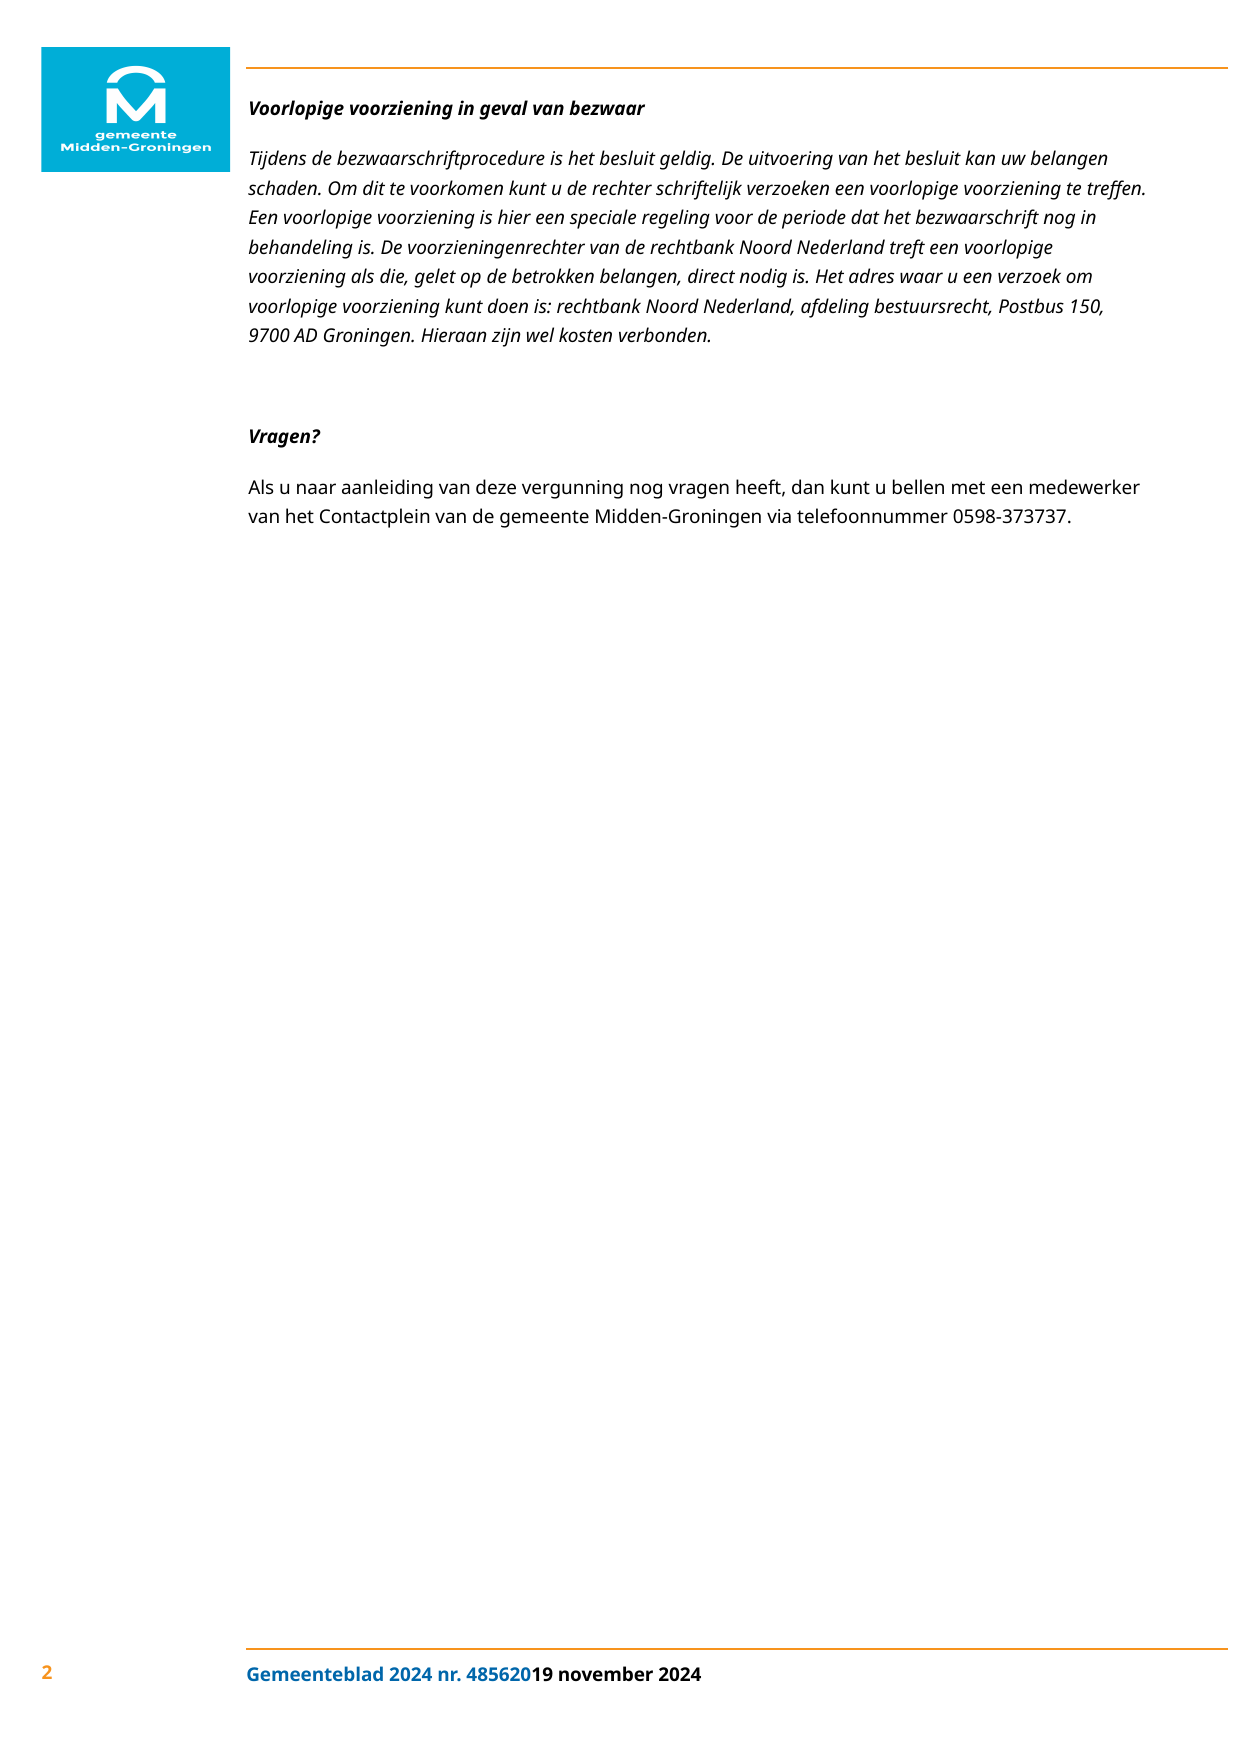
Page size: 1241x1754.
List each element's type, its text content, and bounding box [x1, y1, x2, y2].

picture [184, 146, 190, 153]
text Voorlopige voorziening in geval van bezwaar [248, 95, 1152, 121]
picture [108, 66, 164, 82]
text Vragen? [248, 423, 1152, 449]
text Als u naar aanleiding van deze vergunning nog vragen heeft, dan kunt u bellen met een medewerker van het Contactplein van de gemeente Midden-Groningen via telefoonnummer 0598-373737. [248, 474, 1152, 529]
picture [107, 89, 165, 122]
text Tijdens de bezwaarschriftprocedure is het besluit geldig. De uitvoering van het besluit kan uw belangen schaden. Om dit te voorkomen kunt u de rechter schriftelijk verzoeken een voorlopige voorziening te treffen. Een voorlopige voorziening is hier een speciale regeling voor de periode dat het bezwaarschrift nog in behandeling is. De voorzieningenrechter van de rechtbank Noord Nederland treft een voorlopige voorziening als die, gelet op de betrokken belangen, direct nodig is. Het adres waar u een verzoek om voorlopige voorziening kunt doen is: rechtbank Noord Nederland, afdeling bestuursrecht, Postbus 150, 9700 AD Groningen. Hieraan zijn wel kosten verbonden. [248, 145, 1152, 348]
